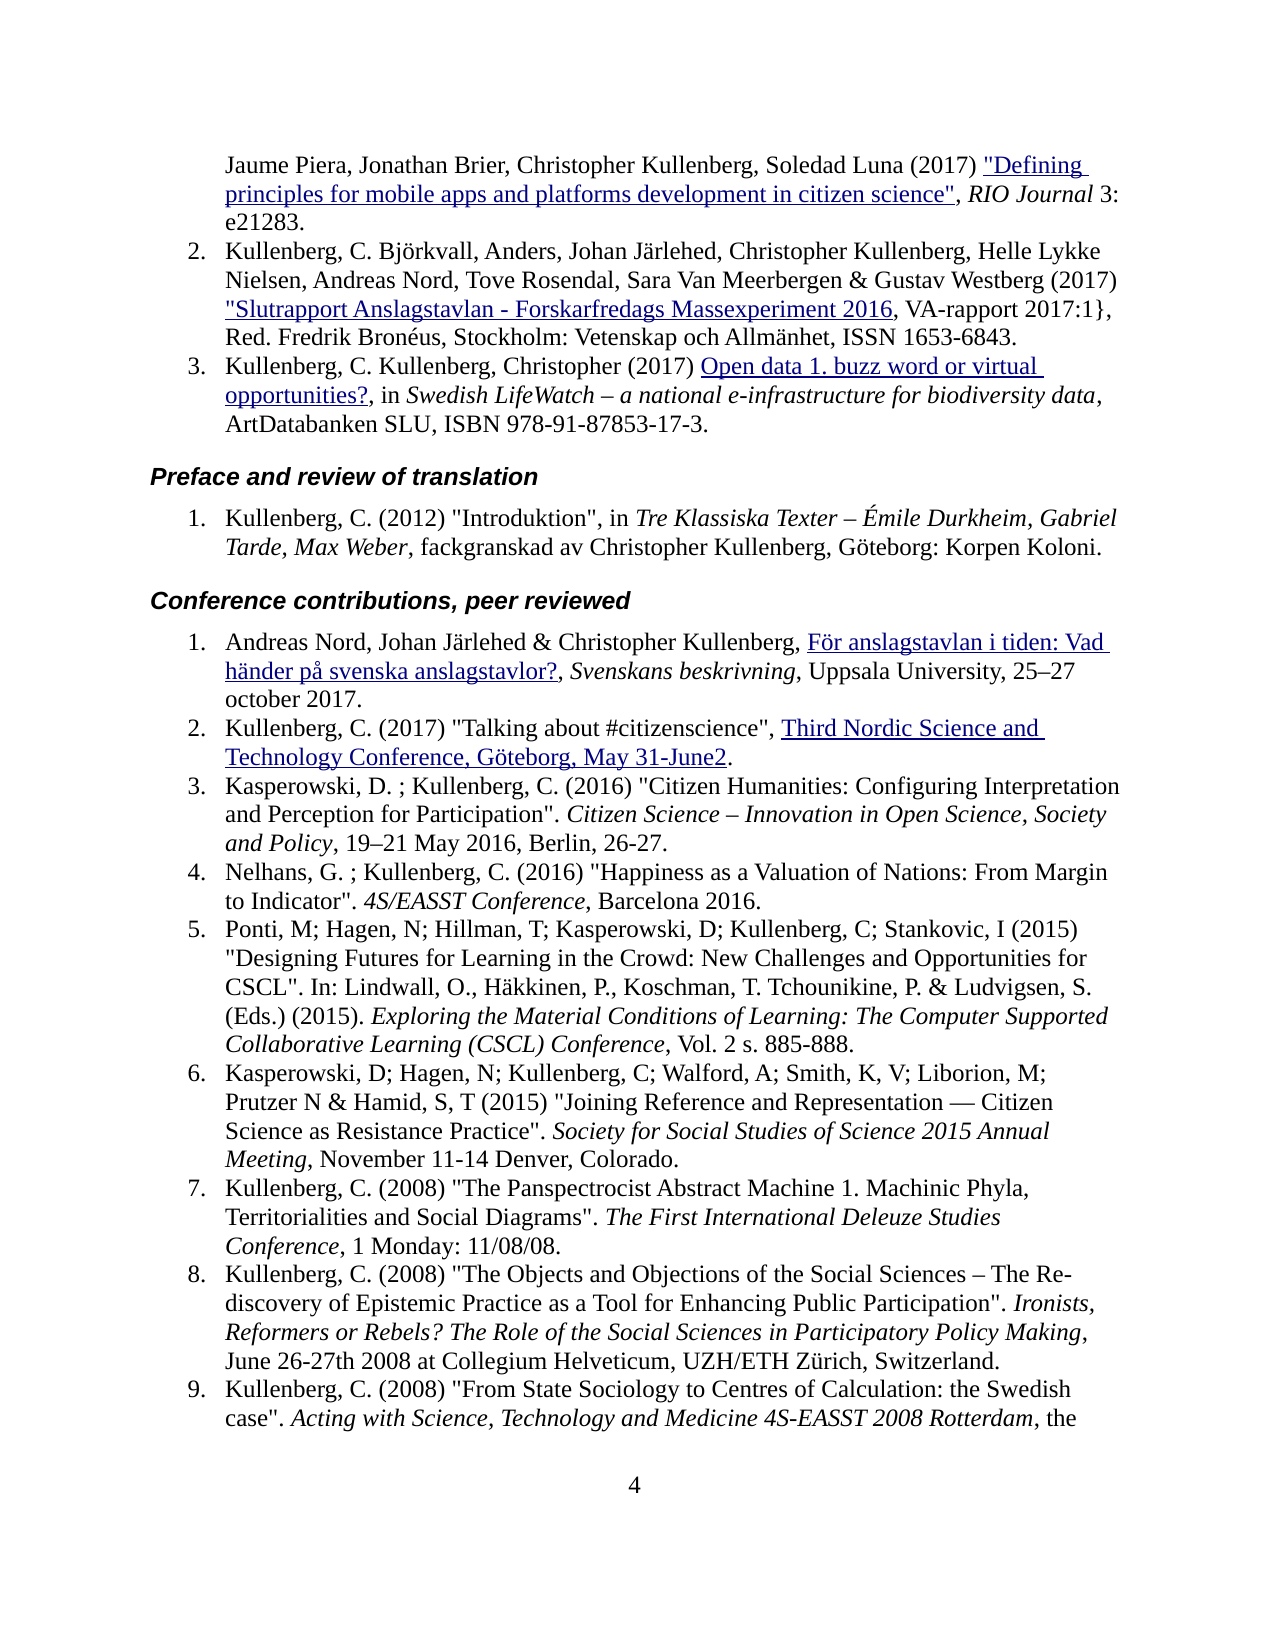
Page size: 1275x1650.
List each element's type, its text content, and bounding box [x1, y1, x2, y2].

list Kullenberg, C. Björkvall, Anders, Johan Järlehed, Christopher Kullenberg, Helle Lykke Nielsen, Andreas Nord, Tove Rosendal, Sara Van Meerbergen & Gustav Westberg (2017) "Slutrapport Anslagstavlan - Forskarfredags Massexperiment 2016, VA-rapport 2017:1}, Red. Fredrik Bronéus, Stockholm: Vetenskap och Allmänhet, ISSN 1653-6843. [187, 236, 1125, 351]
list Kullenberg, C. (2012) "Introduktion", in Tre Klassiska Texter – Émile Durkheim, Gabriel Tarde, Max Weber, fackgranskad av Christopher Kullenberg, Göteborg: Korpen Koloni. [187, 503, 1125, 561]
subtitle Preface and review of translation [150, 462, 1125, 491]
list Andreas Nord, Johan Järlehed & Christopher Kullenberg, För anslagstavlan i tiden: Vad händer på svenska anslagstavlor?, Svenskans beskrivning, Uppsala University, 25–27 october 2017. [187, 627, 1125, 713]
list Jaume Piera, Jonathan Brier, Christopher Kullenberg, Soledad Luna (2017) "Defining principles for mobile apps and platforms development in citizen science", RIO Journal 3: e21283. [187, 150, 1125, 236]
subtitle Conference contributions, peer reviewed [150, 586, 1125, 614]
list Kullenberg, C. (2008) "The Panspectrocist Abstract Machine 1. Machinic Phyla, Territorialities and Social Diagrams". The First International Deleuze Studies Conference, 1 Monday: 11/08/08. [187, 1173, 1125, 1259]
list Kullenberg, C. (2008) "From State Sociology to Centres of Calculation: the Swedish case". Acting with Science, Technology and Medicine 4S-EASST 2008 Rotterdam, the [187, 1374, 1125, 1432]
list Kullenberg, C. (2008) "The Objects and Objections of the Social Sciences – The Re-discovery of Epistemic Practice as a Tool for Enhancing Public Participation". Ironists, Reformers or Rebels? The Role of the Social Sciences in Participatory Policy Making, June 26-27th 2008 at Collegium Helveticum, UZH/ETH Zürich, Switzerland. [187, 1259, 1125, 1374]
list Nelhans, G. ; Kullenberg, C. (2016) "Happiness as a Valuation of Nations: From Margin to Indicator". 4S/EASST Conference, Barcelona 2016. [187, 857, 1125, 914]
list Kullenberg, C. Kullenberg, Christopher (2017) Open data 1. buzz word or virtual opportunities?, in Swedish LifeWatch – a national e-infrastructure for biodiversity data, ArtDatabanken SLU, ISBN 978-91-87853-17-3. [187, 351, 1125, 437]
list Kasperowski, D. ; Kullenberg, C. (2016) "Citizen Humanities: Configuring Interpretation and Perception for Participation". Citizen Science – Innovation in Open Science, Society and Policy, 19–21 May 2016, Berlin, 26-27. [187, 771, 1125, 857]
list Kullenberg, C. (2017) "Talking about #citizenscience", Third Nordic Science and Technology Conference, Göteborg, May 31-June2. [187, 713, 1125, 771]
list Ponti, M; Hagen, N; Hillman, T; Kasperowski, D; Kullenberg, C; Stankovic, I (2015) "Designing Futures for Learning in the Crowd: New Challenges and Opportunities for CSCL". In: Lindwall, O., Häkkinen, P., Koschman, T. Tchounikine, P. & Ludvigsen, S. (Eds.) (2015). Exploring the Material Conditions of Learning: The Computer Supported Collaborative Learning (CSCL) Conference, Vol. 2 s. 885-888. [187, 914, 1125, 1058]
list Kasperowski, D; Hagen, N; Kullenberg, C; Walford, A; Smith, K, V; Liborion, M; Prutzer N & Hamid, S, T (2015) "Joining Reference and Representation — Citizen Science as Resistance Practice". Society for Social Studies of Science 2015 Annual Meeting, November 11-14 Denver, Colorado. [187, 1058, 1125, 1173]
